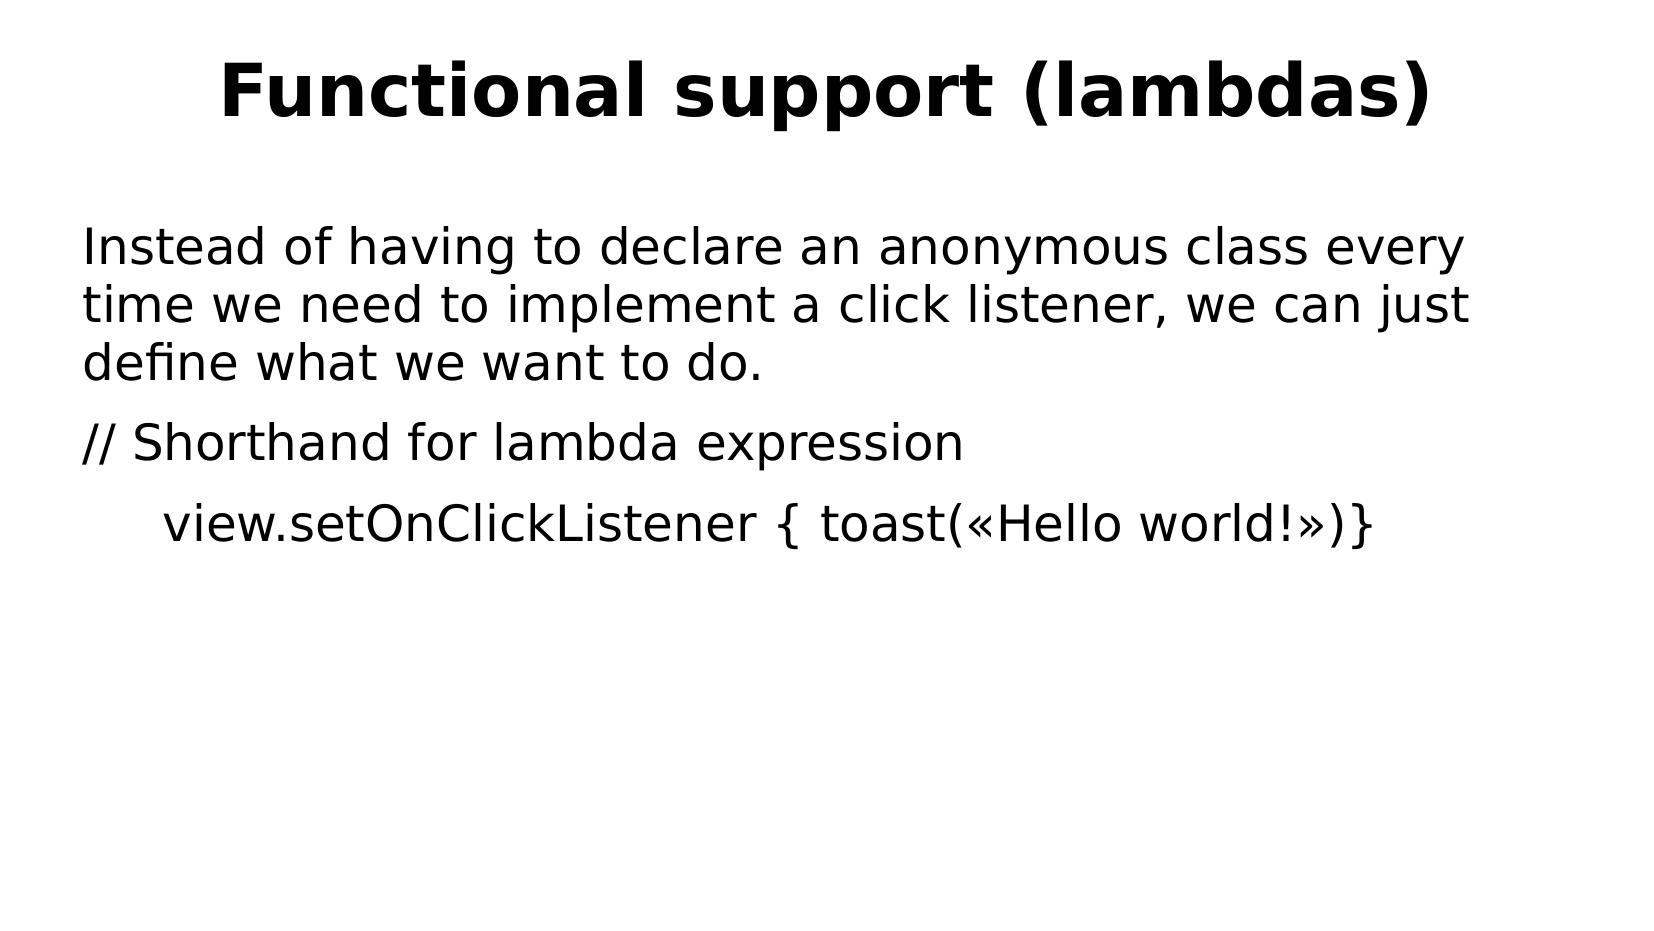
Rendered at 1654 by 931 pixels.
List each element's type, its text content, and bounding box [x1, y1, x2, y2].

list Instead of having to declare an anonymous class every time we need to implement a click listener, we can just define what we want to do. // Shorthand for lambda expression view.setOnClickListener { toast(«Hello world!»)} [82, 217, 1571, 758]
title Functional support (lambdas) [82, 6, 1571, 177]
